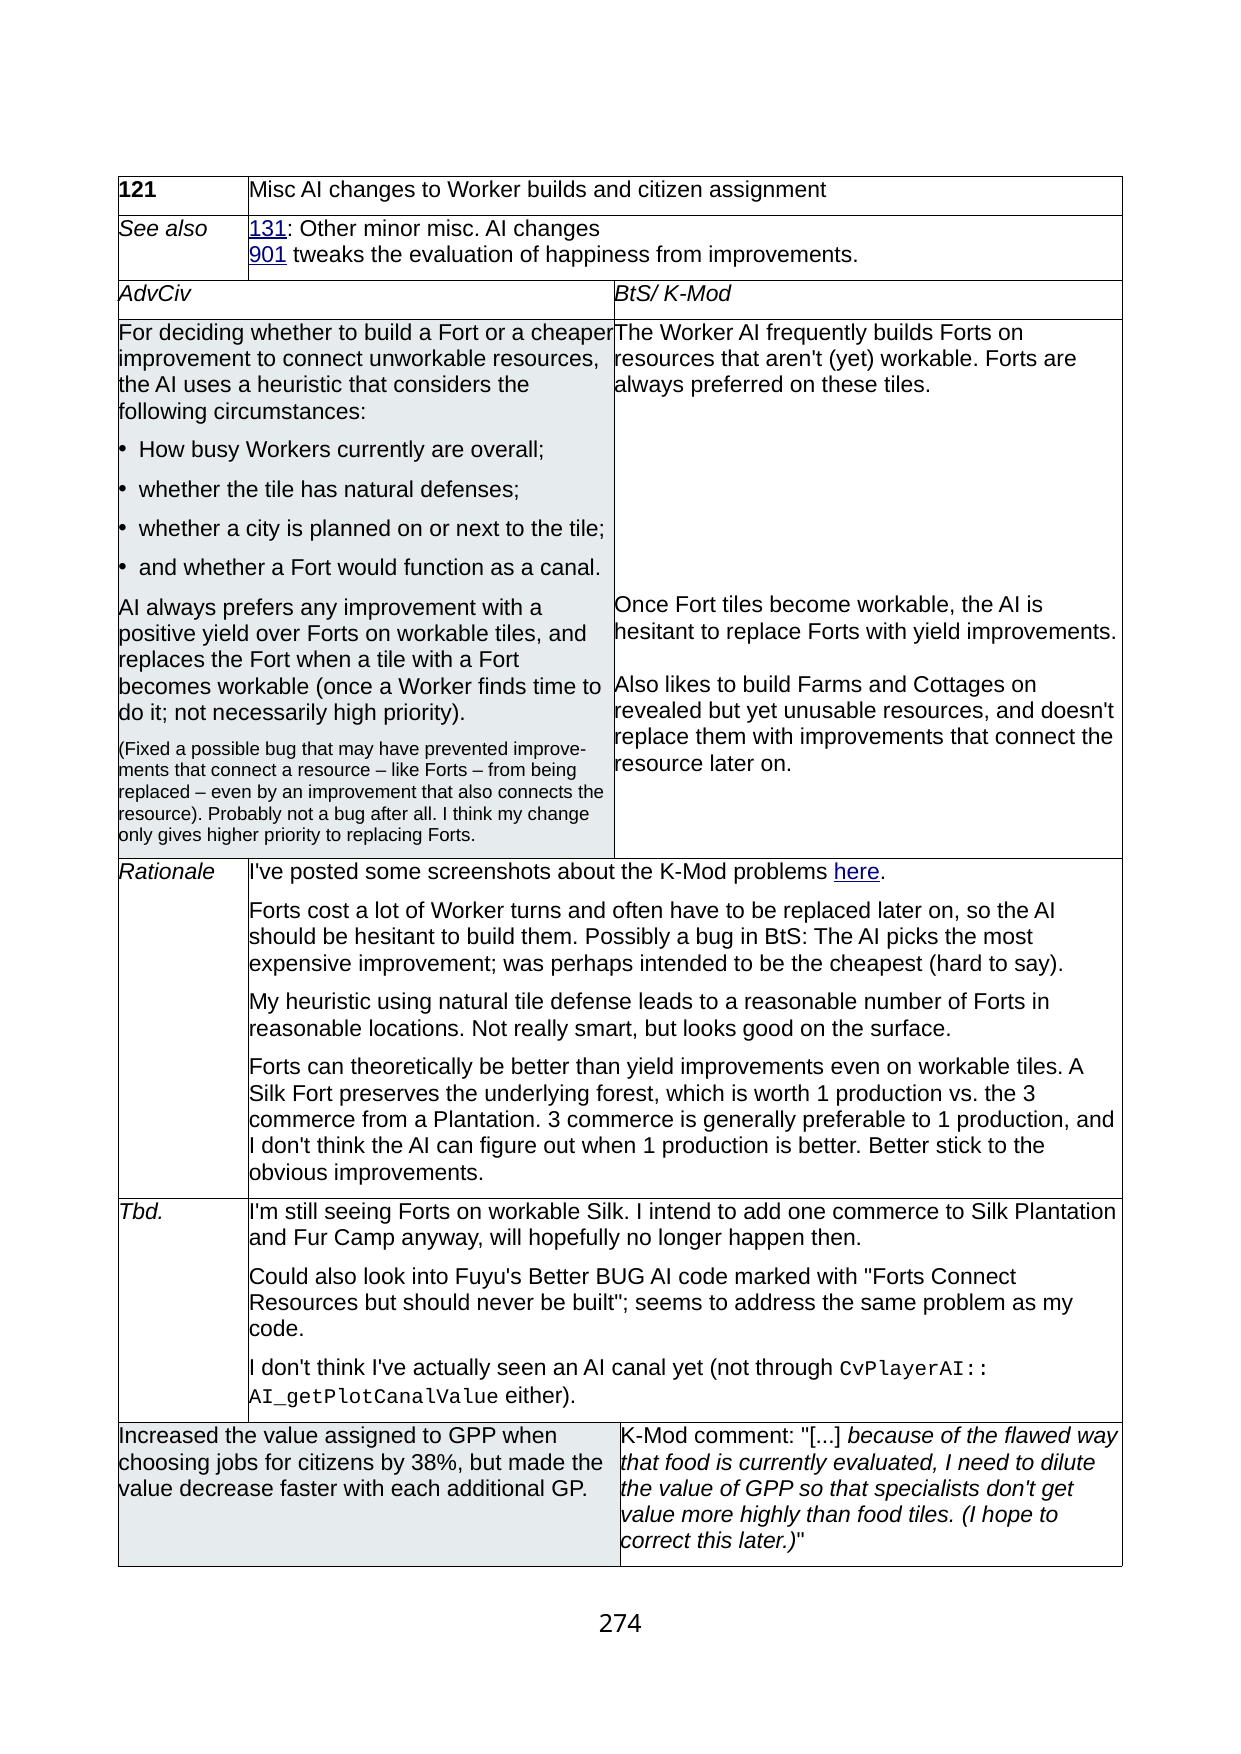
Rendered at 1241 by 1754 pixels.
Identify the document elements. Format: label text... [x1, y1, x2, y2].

table_cell For deciding whether to build a Fort or a cheaper improvement to connect unworkable resources, the AI uses a heuristic that considers the following circumstances: How busy Workers currently are overall; whether the tile has natural defenses; whether a city is planned on or next to the tile; and whether a Fort would function as a canal. AI always prefers any improvement with a positive yield over Forts on workable tiles, and replaces the Fort when a tile with a Fort becomes workable (once a Worker finds time to do it; not necessarily high priority). (Fixed a possible bug that may have prevented improve­ments that connect a resource – like Forts – from being replaced – even by an improvement that also connects the resource). Probably not a bug after all. I think my change only gives higher priority to replacing Forts. [119, 320, 614, 858]
table_cell Tbd. [119, 1199, 248, 1422]
table_header 121 [119, 177, 248, 214]
table_cell BtS/ K-Mod [615, 281, 1122, 318]
table_cell The Worker AI frequently builds Forts on resources that aren't (yet) workable. Forts are always preferred on these tiles. Once Fort tiles become workable, the AI is hesitant to replace Forts with yield improvements. Also likes to build Farms and Cottages on revealed but yet unusable resources, and doesn't replace them with improvements that connect the resource later on. [615, 320, 1122, 858]
table_cell K-Mod comment: "[...] because of the flawed way that food is currently evaluated, I need to dilute the value of GPP so that specialists don't get value more highly than food tiles. (I hope to correct this later.)" [621, 1423, 1122, 1566]
table_cell AdvCiv [119, 281, 614, 318]
table_cell I'm still seeing Forts on workable Silk. I intend to add one commerce to Silk Plantation and Fur Camp anyway, will hopefully no longer happen then. Could also look into Fuyu's Better BUG AI code marked with "Forts Connect Resources but should never be built"; seems to address the same problem as my code. I don't think I've actually seen an AI canal yet (not through CvPlayerAI:: AI_getPlotCanalValue either). [249, 1199, 1122, 1422]
table_cell I've posted some screenshots about the K-Mod problems here. Forts cost a lot of Worker turns and often have to be replaced later on, so the AI should be hesitant to build them. Possibly a bug in BtS: The AI picks the most expensive improvement; was perhaps intended to be the cheapest (hard to say). My heuristic using natural tile defense leads to a reasonable number of Forts in reasonable locations. Not really smart, but looks good on the surface. Forts can theoretically be better than yield improvements even on workable tiles. A Silk Fort preserves the underlying forest, which is worth 1 production vs. the 3 commerce from a Plantation. 3 commerce is generally preferable to 1 production, and I don't think the AI can figure out when 1 production is better. Better stick to the obvious improvements. [249, 859, 1122, 1197]
table_cell See also [119, 216, 248, 280]
table_cell Increased the value assigned to GPP when choosing jobs for citizens by 38%, but made the value decrease faster with each additional GP. [119, 1423, 620, 1566]
table_cell Rationale [119, 859, 248, 1197]
table_cell 131: Other minor misc. AI changes 901 tweaks the evaluation of happiness from improvements. [249, 216, 1122, 280]
table_header Misc AI changes to Worker builds and citizen assignment [249, 177, 1122, 214]
